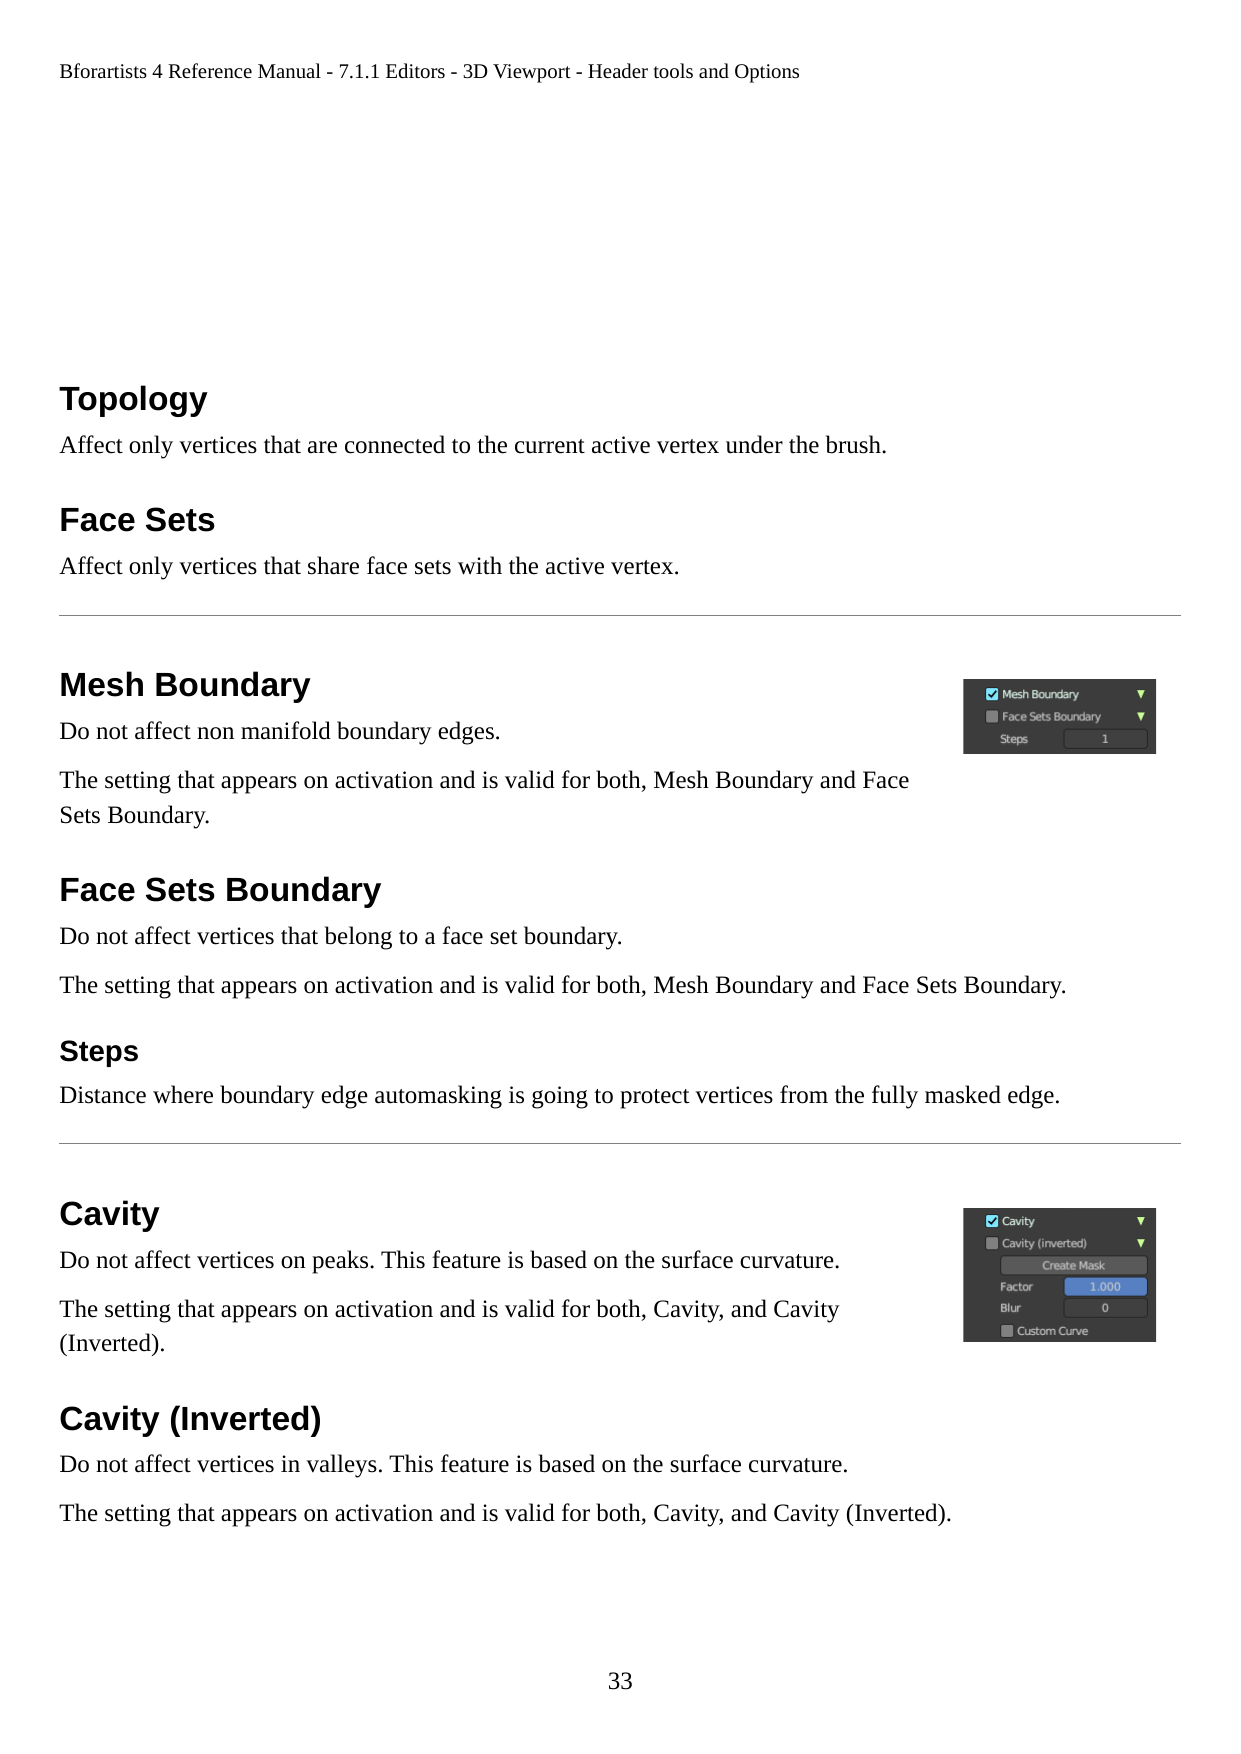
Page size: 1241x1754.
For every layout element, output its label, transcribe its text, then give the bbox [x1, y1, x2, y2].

subtitle Cavity [59, 1194, 1181, 1232]
text The setting that appears on activation and is valid for both, Cavity, and Cavity (Inverted). [59, 1294, 1181, 1357]
text The setting that appears on activation and is valid for both, Mesh Boundary and Face Sets Boundary. [59, 765, 1181, 828]
text Distance where boundary edge automasking is going to protect vertices from the fully masked edge. [59, 1080, 1181, 1108]
picture [963, 679, 1157, 754]
picture [963, 1208, 1157, 1342]
text Do not affect vertices on peaks. This feature is based on the surface curvature. [59, 1245, 963, 1274]
subtitle Topology [59, 379, 1181, 417]
text The setting that appears on activation and is valid for both, Mesh Boundary and Face Sets Boundary. [59, 970, 1181, 998]
subtitle Face Sets Boundary [59, 869, 1181, 908]
subtitle Cavity (Inverted) [59, 1398, 1181, 1437]
text Do not affect vertices in valleys. This feature is based on the surface curvature. [59, 1449, 1181, 1478]
text The setting that appears on activation and is valid for both, Cavity, and Cavity (Inverted). [59, 1498, 1181, 1527]
text Do not affect vertices that belong to a face set boundary. [59, 921, 1181, 949]
text Affect only vertices that are connected to the current active vertex under the brush. [59, 430, 1181, 459]
subtitle Mesh Boundary [59, 665, 1181, 704]
text Affect only vertices that share face sets with the active vertex. [59, 551, 1181, 580]
subtitle Face Sets [59, 500, 1181, 538]
subtitle Steps [59, 1033, 1181, 1067]
text Do not affect non manifold boundary edges. [59, 716, 963, 745]
